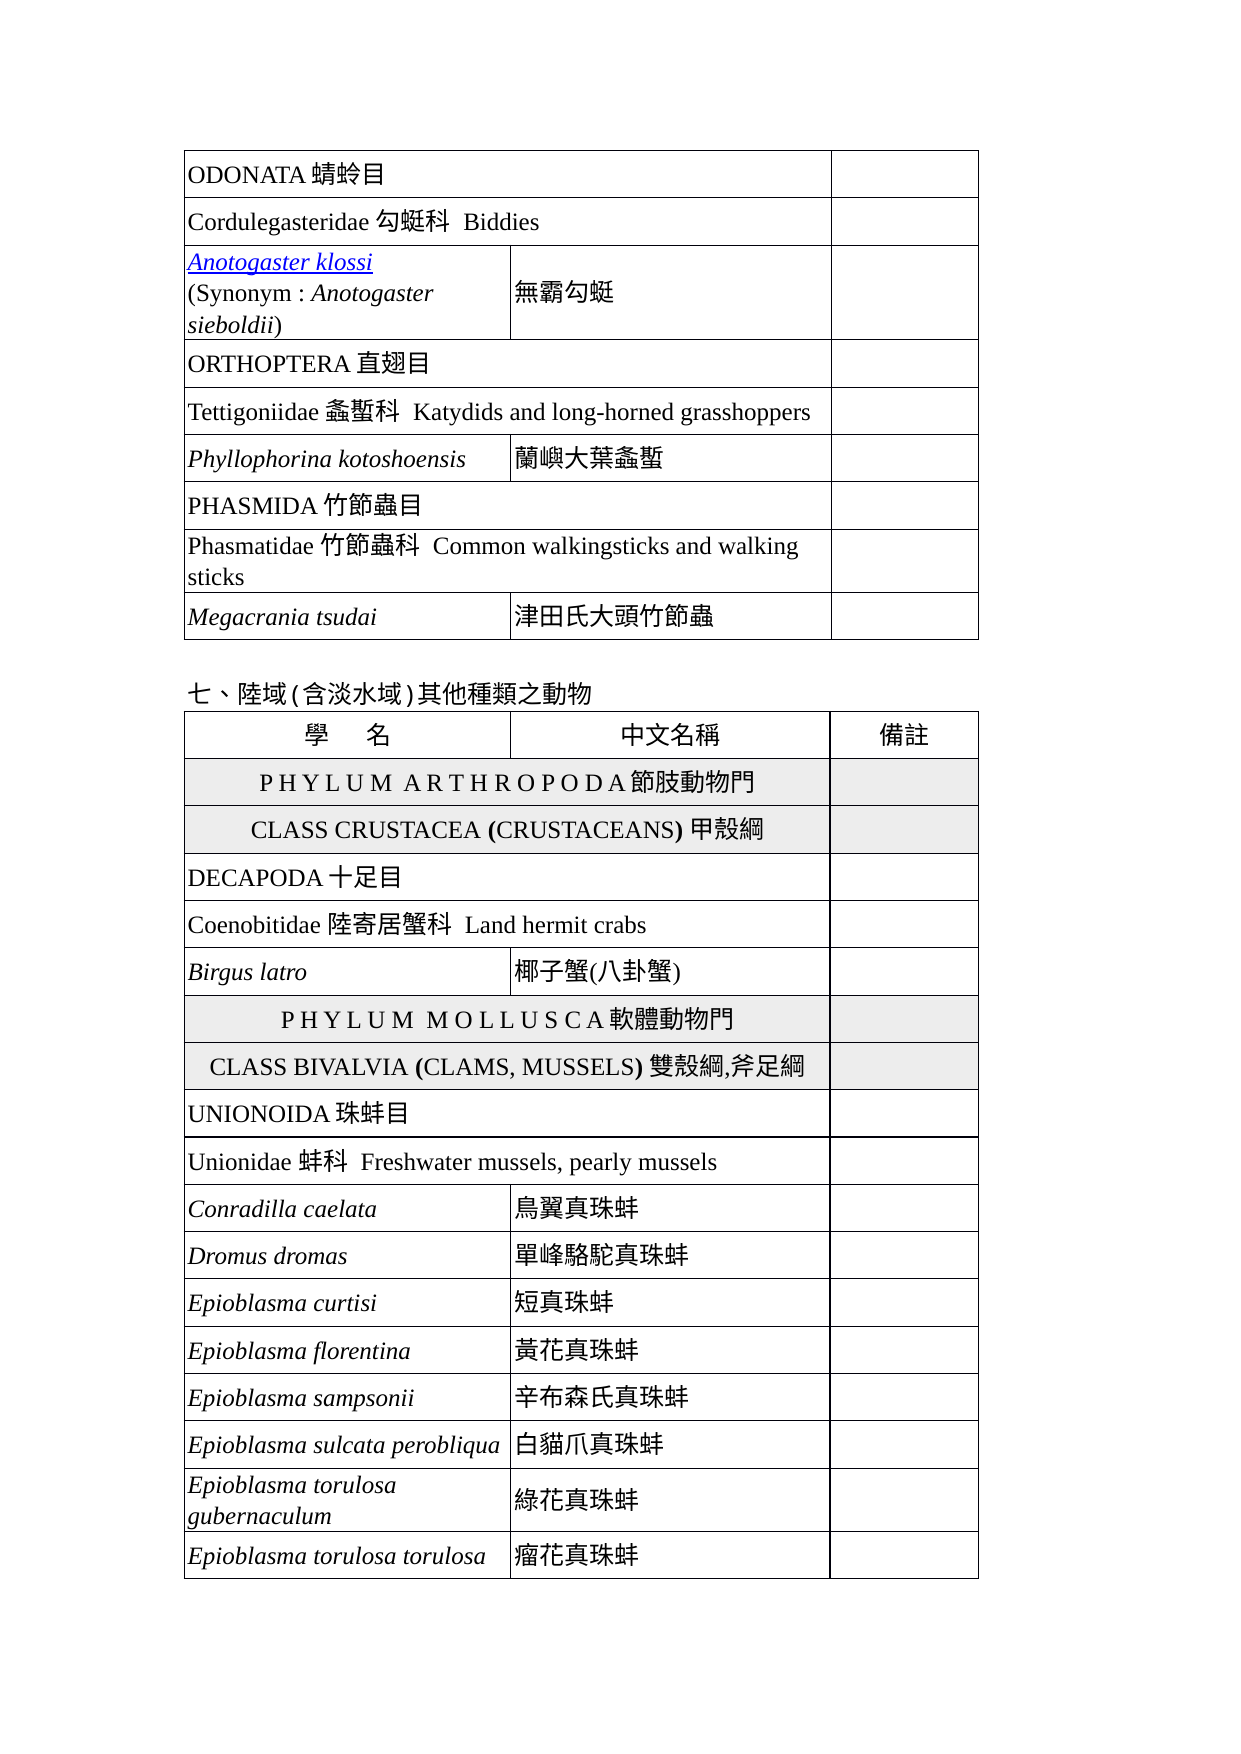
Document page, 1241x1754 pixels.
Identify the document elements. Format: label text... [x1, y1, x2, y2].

table_cell [831, 901, 978, 947]
table_cell 黃花真珠蚌 [511, 1327, 829, 1373]
table_cell Unionidae 蚌科 Freshwater mussels, pearly mussels [185, 1138, 829, 1184]
table_cell [831, 1469, 978, 1531]
table_cell Epioblasma torulosa torulosa [185, 1532, 510, 1578]
table_cell [832, 530, 978, 592]
table_cell 椰子蟹(八卦蟹) [511, 948, 829, 994]
table_cell UNIONOIDA 珠蚌目 [185, 1090, 829, 1136]
table_cell [831, 1043, 978, 1089]
table_cell CLASS CRUSTACEA (CRUSTACEANS) 甲殼綱 [185, 806, 829, 853]
table_cell [831, 1327, 978, 1373]
table_cell Epioblasma sulcata perobliqua [185, 1421, 510, 1467]
table_cell Epioblasma curtisi [185, 1279, 510, 1326]
table_cell PHASMIDA 竹節蟲目 [185, 482, 831, 528]
table_cell 辛布森氏真珠蚌 [511, 1374, 829, 1420]
table_header 備註 [831, 712, 978, 758]
table_cell 單峰駱駝真珠蚌 [511, 1232, 829, 1278]
table_cell [831, 1090, 978, 1136]
table_cell [832, 198, 978, 244]
table_cell Conradilla caelata [185, 1185, 510, 1231]
table_cell [831, 1421, 978, 1467]
table_cell Dromus dromas [185, 1232, 510, 1278]
table_cell Epioblasma florentina [185, 1327, 510, 1373]
table_cell P H Y L U M M O L L U S C A 軟體動物門 [185, 996, 829, 1042]
table_cell 無霸勾蜓 [511, 246, 831, 339]
table_cell 白貓爪真珠蚌 [511, 1421, 829, 1467]
table_cell [832, 151, 978, 197]
table_cell Cordulegasteridae 勾蜓科 Biddies [185, 198, 831, 244]
table_cell [832, 435, 978, 481]
table_cell ODONATA 蜻蛉目 [185, 151, 831, 197]
table_cell [831, 854, 978, 900]
table_cell [832, 388, 978, 434]
text 七、陸域(含淡水域)其他種類之動物 [187, 674, 1053, 711]
table_cell [831, 1185, 978, 1231]
table_header 中文名稱 [511, 712, 829, 758]
table_cell [831, 1138, 978, 1184]
table_cell Anotogaster klossi (Synonym : Anotogaster sieboldii) [185, 246, 510, 339]
table_cell [831, 1279, 978, 1326]
table_cell P H Y L U M A R T H R O P O D A 節肢動物門 [185, 759, 829, 805]
table_cell 綠花真珠蚌 [511, 1469, 829, 1531]
table_cell Phyllophorina kotoshoensis [185, 435, 510, 481]
table_cell [831, 996, 978, 1042]
table_cell [832, 593, 978, 639]
table_cell DECAPODA十足目 [185, 854, 829, 900]
table_cell [832, 246, 978, 339]
table_cell Phasmatidae 竹節蟲科 Common walkingsticks and walking sticks [185, 530, 831, 592]
table_cell 蘭嶼大葉螽蟴 [511, 435, 831, 481]
table_cell 短真珠蚌 [511, 1279, 829, 1326]
table_cell Epioblasma sampsonii [185, 1374, 510, 1420]
table_cell Megacrania tsudai [185, 593, 510, 639]
table_cell [831, 806, 978, 853]
table_cell Coenobitidae 陸寄居蟹科 Land hermit crabs [185, 901, 829, 947]
table_cell [832, 482, 978, 528]
table_header 學 名 [185, 712, 510, 758]
table_cell Birgus latro [185, 948, 510, 994]
table_cell [831, 1374, 978, 1420]
table_cell Tettigoniidae 螽蟴科 Katydids and long-horned grasshoppers [185, 388, 831, 434]
table_cell 瘤花真珠蚌 [511, 1532, 829, 1578]
table_cell [831, 759, 978, 805]
table_cell [831, 1532, 978, 1578]
table_cell [831, 948, 978, 994]
table_cell Epioblasma torulosa gubernaculum [185, 1469, 510, 1531]
table_cell 津田氏大頭竹節蟲 [511, 593, 831, 639]
table_cell [831, 1232, 978, 1278]
table_cell [832, 340, 978, 387]
table_cell CLASS BIVALVIA (CLAMS, MUSSELS) 雙殼綱,斧足綱 [185, 1043, 829, 1089]
table_cell 鳥翼真珠蚌 [511, 1185, 829, 1231]
table_cell ORTHOPTERA 直翅目 [185, 340, 831, 387]
